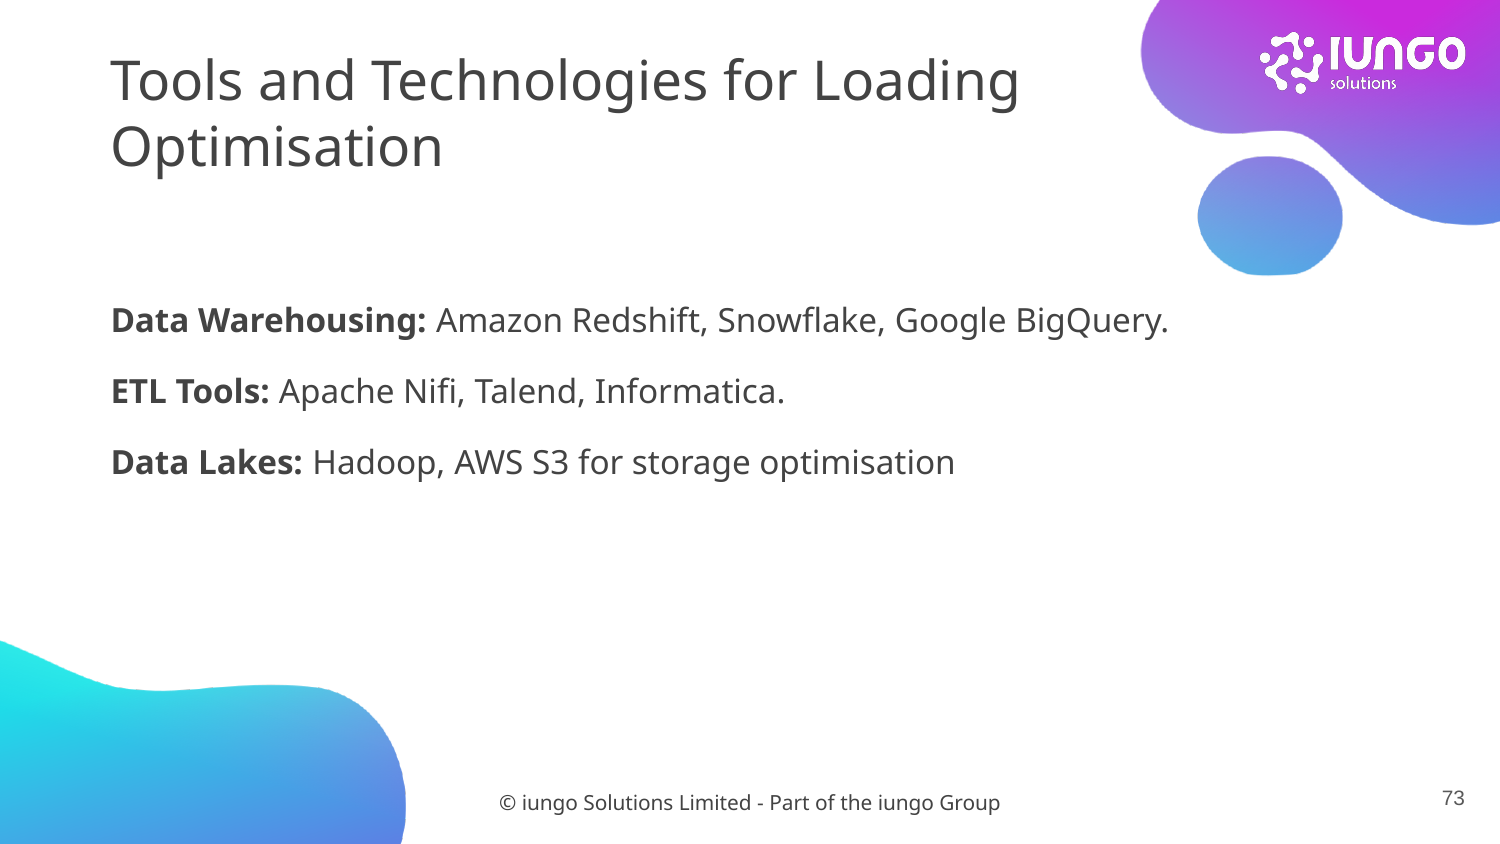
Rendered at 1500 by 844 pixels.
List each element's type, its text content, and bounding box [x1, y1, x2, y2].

slide_number [1389, 764, 1480, 830]
picture [0, 0, 1500, 844]
title Tools and Technologies for Loading Optimisation [95, 30, 1109, 125]
list Data Warehousing: Amazon Redshift, Snowflake, Google BigQuery. ETL Tools: Apache Nifi, Talend, Informatica. Data Lakes: Hadoop, AWS S3 for storage optimisation [95, 278, 1390, 762]
